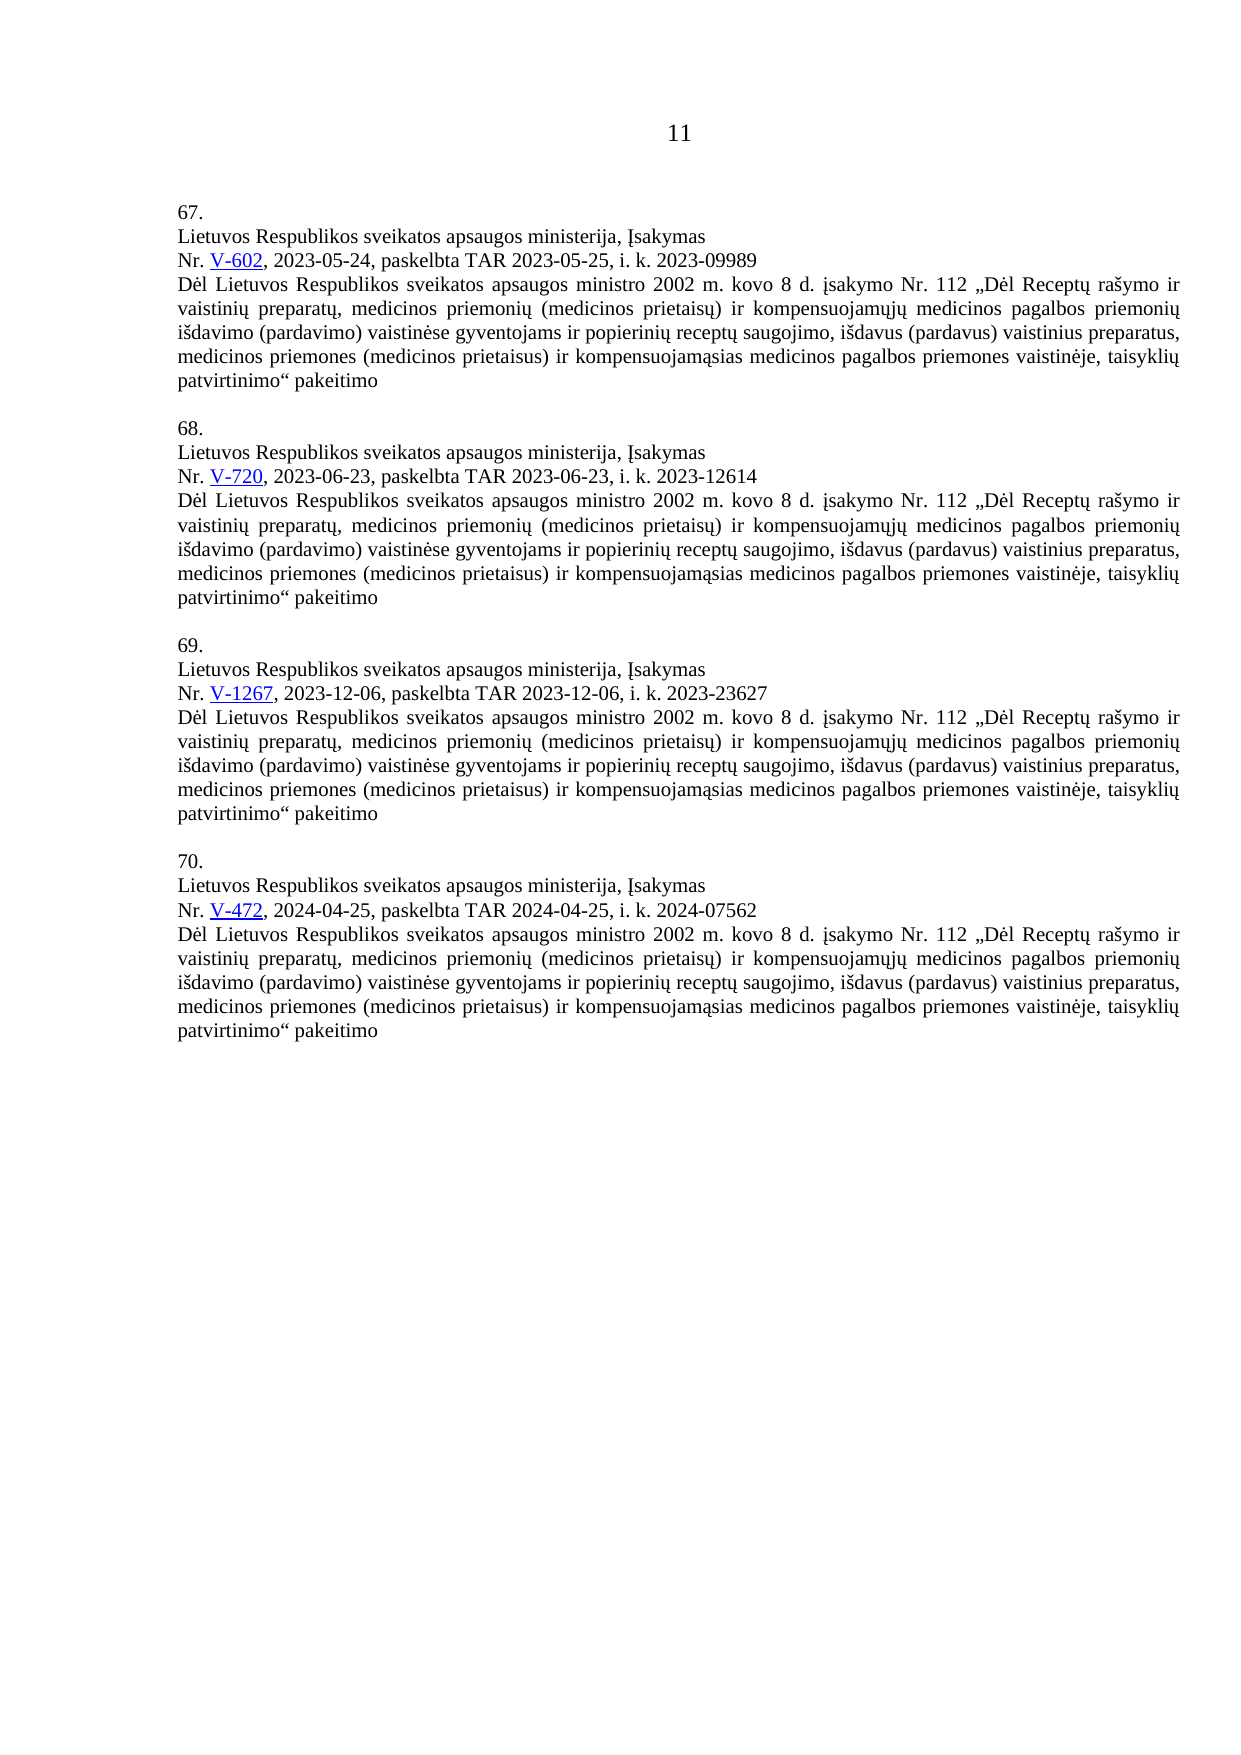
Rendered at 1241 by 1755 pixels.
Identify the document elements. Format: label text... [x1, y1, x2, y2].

text Nr. V-602, 2023-05-24, paskelbta TAR 2023-05-25, i. k. 2023-09989 [177, 248, 1181, 272]
text Dėl Lietuvos Respublikos sveikatos apsaugos ministro 2002 m. kovo 8 d. įsakymo Nr. 112 „Dėl Receptų rašymo ir vaistinių preparatų, medicinos priemonių (medicinos prietaisų) ir kompensuojamųjų medicinos pagalbos priemonių išdavimo (pardavimo) vaistinėse gyventojams ir popierinių receptų saugojimo, išdavus (pardavus) vaistinius preparatus, medicinos priemones (medicinos prietaisus) ir kompensuojamąsias medicinos pagalbos priemones vaistinėje, taisyklių patvirtinimo“ pakeitimo [177, 705, 1181, 825]
text Lietuvos Respublikos sveikatos apsaugos ministerija, Įsakymas [177, 440, 1181, 464]
text Lietuvos Respublikos sveikatos apsaugos ministerija, Įsakymas [177, 657, 1181, 681]
text 67. [177, 200, 1181, 224]
text Dėl Lietuvos Respublikos sveikatos apsaugos ministro 2002 m. kovo 8 d. įsakymo Nr. 112 „Dėl Receptų rašymo ir vaistinių preparatų, medicinos priemonių (medicinos prietaisų) ir kompensuojamųjų medicinos pagalbos priemonių išdavimo (pardavimo) vaistinėse gyventojams ir popierinių receptų saugojimo, išdavus (pardavus) vaistinius preparatus, medicinos priemones (medicinos prietaisus) ir kompensuojamąsias medicinos pagalbos priemones vaistinėje, taisyklių patvirtinimo“ pakeitimo [177, 922, 1181, 1042]
text Nr. V-1267, 2023-12-06, paskelbta TAR 2023-12-06, i. k. 2023-23627 [177, 681, 1181, 705]
text Lietuvos Respublikos sveikatos apsaugos ministerija, Įsakymas [177, 224, 1181, 248]
text 70. [177, 849, 1181, 873]
text Nr. V-720, 2023-06-23, paskelbta TAR 2023-06-23, i. k. 2023-12614 [177, 464, 1181, 488]
text 68. [177, 416, 1181, 440]
text Lietuvos Respublikos sveikatos apsaugos ministerija, Įsakymas [177, 873, 1181, 897]
text Dėl Lietuvos Respublikos sveikatos apsaugos ministro 2002 m. kovo 8 d. įsakymo Nr. 112 „Dėl Receptų rašymo ir vaistinių preparatų, medicinos priemonių (medicinos prietaisų) ir kompensuojamųjų medicinos pagalbos priemonių išdavimo (pardavimo) vaistinėse gyventojams ir popierinių receptų saugojimo, išdavus (pardavus) vaistinius preparatus, medicinos priemones (medicinos prietaisus) ir kompensuojamąsias medicinos pagalbos priemones vaistinėje, taisyklių patvirtinimo“ pakeitimo [177, 488, 1181, 609]
text Dėl Lietuvos Respublikos sveikatos apsaugos ministro 2002 m. kovo 8 d. įsakymo Nr. 112 „Dėl Receptų rašymo ir vaistinių preparatų, medicinos priemonių (medicinos prietaisų) ir kompensuojamųjų medicinos pagalbos priemonių išdavimo (pardavimo) vaistinėse gyventojams ir popierinių receptų saugojimo, išdavus (pardavus) vaistinius preparatus, medicinos priemones (medicinos prietaisus) ir kompensuojamąsias medicinos pagalbos priemones vaistinėje, taisyklių patvirtinimo“ pakeitimo [177, 272, 1181, 392]
text 69. [177, 633, 1181, 657]
text Nr. V-472, 2024-04-25, paskelbta TAR 2024-04-25, i. k. 2024-07562 [177, 897, 1181, 922]
